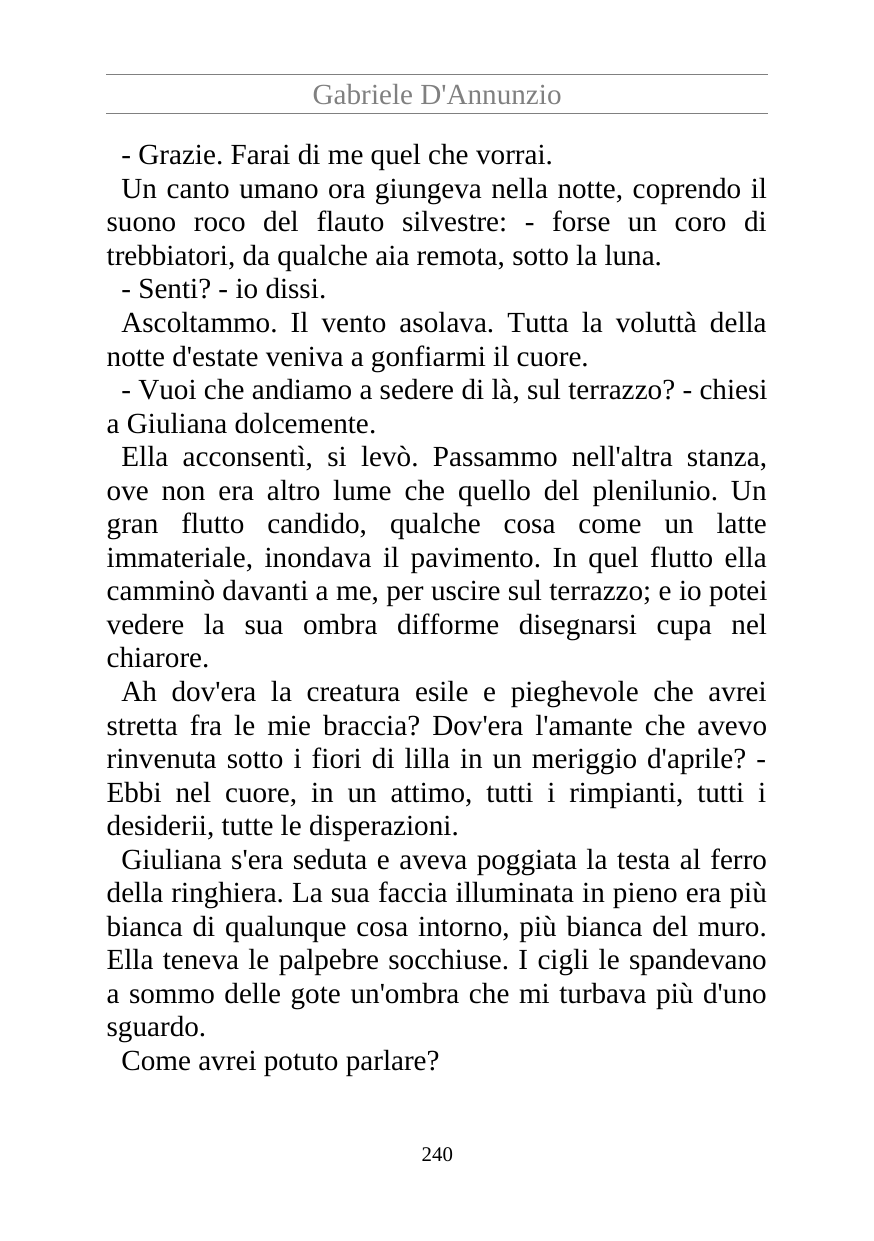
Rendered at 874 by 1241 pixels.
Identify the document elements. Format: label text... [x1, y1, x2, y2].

text Ah dov'era la creatura esile e pieghevole che avrei stretta fra le mie braccia? Dov'era l'amante che avevo rinvenuta sotto i fiori di lilla in un meriggio d'aprile? - Ebbi nel cuore, in un attimo, tutti i rimpianti, tutti i desiderii, tutte le disperazioni. [106, 674, 768, 842]
text Giuliana s'era seduta e aveva poggiata la testa al ferro della ringhiera. La sua faccia illuminata in pieno era più bianca di qualunque cosa intorno, più bianca del muro. Ella teneva le palpebre socchiuse. I cigli le spandevano a sommo delle gote un'ombra che mi turbava più d'uno sguardo. [106, 842, 768, 1043]
text Ella acconsentì, si levò. Passammo nell'altra stanza, ove non era altro lume che quello del plenilunio. Un gran flutto candido, qualche cosa come un latte immateriale, inondava il pavimento. In quel flutto ella camminò davanti a me, per uscire sul terrazzo; e io potei vedere la sua ombra difforme disegnarsi cupa nel chiarore. [106, 439, 768, 674]
text - Senti? - io dissi. [106, 272, 768, 305]
text Come avrei potuto parlare? [106, 1043, 768, 1077]
text - Vuoi che andiamo a sedere di là, sul terrazzo? - chiesi a Giuliana dolcemente. [106, 372, 768, 439]
text Un canto umano ora giungeva nella notte, coprendo il suono roco del flauto silvestre: - forse un coro di trebbiatori, da qualche aia remota, sotto la luna. [106, 171, 768, 272]
text - Grazie. Farai di me quel che vorrai. [106, 137, 768, 171]
text Ascoltammo. Il vento asolava. Tutta la voluttà della notte d'estate veniva a gonfiarmi il cuore. [106, 305, 768, 372]
